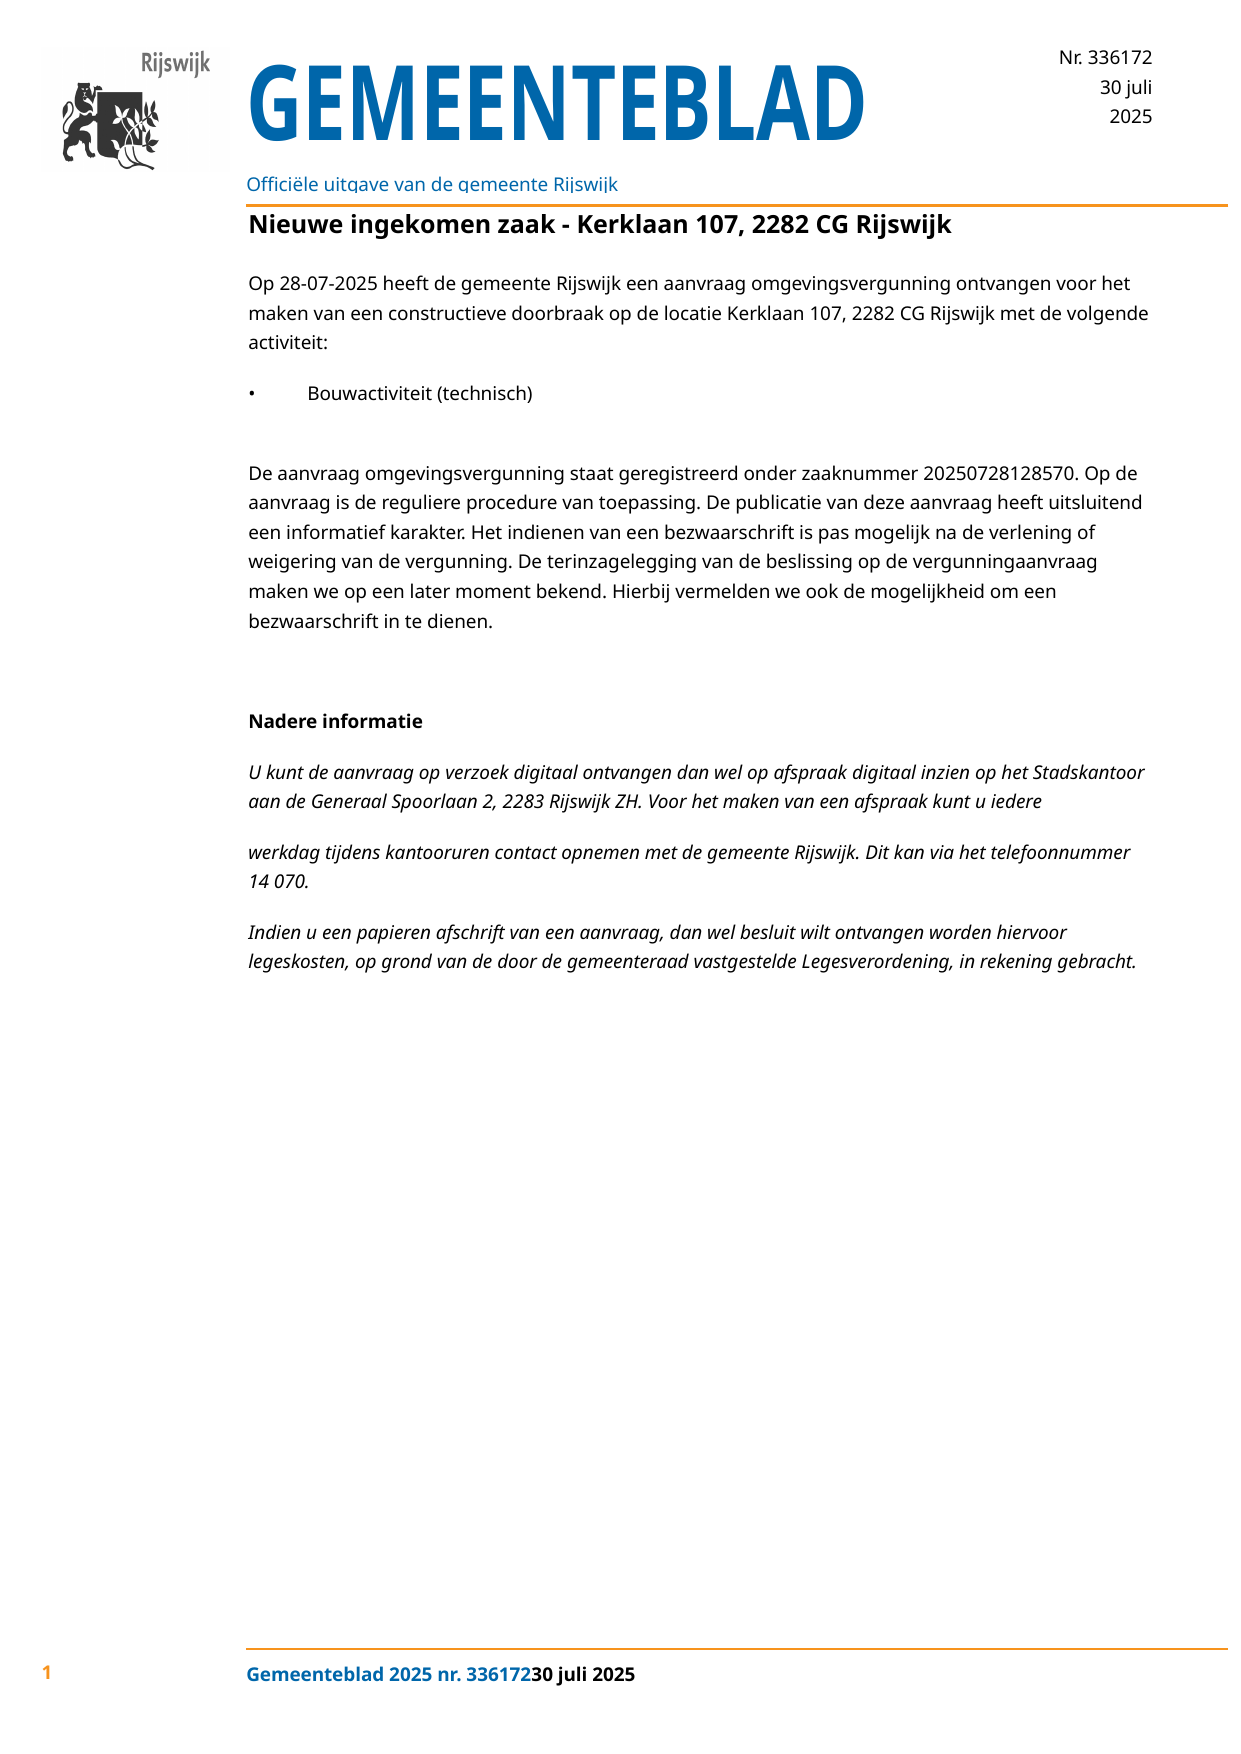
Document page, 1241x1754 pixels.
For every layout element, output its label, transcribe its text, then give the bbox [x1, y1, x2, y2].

text De aanvraag omgevingsvergunning staat geregistreerd onder zaaknummer 20250728128570. Op de aanvraag is de reguliere procedure van toepassing. De publicatie van deze aanvraag heeft uitsluitend een informatief karakter. Het indienen van een bezwaarschrift is pas mogelijk na de verlening of weigering van de vergunning. De terinzagelegging van de beslissing op de vergunningaanvraag maken we op een later moment bekend. Hierbij vermelden we ook de mogelijkheid om een bezwaarschrift in te dienen. [248, 460, 1152, 633]
text werkdag tijdens kantooruren contact opnemen met de gemeente Rijswijk. Dit kan via het telefoonnummer 14 070. [248, 839, 1152, 894]
text U kunt de aanvraag op verzoek digitaal ontvangen dan wel op afspraak digitaal inzien op het Stadskantoor aan de Generaal Spoorlaan 2, 2283 Rijswijk ZH. Voor het maken van een afspraak kunt u iedere [248, 759, 1152, 814]
text Nieuwe ingekomen zaak - Kerklaan 107, 2282 CG Rijswijk [248, 207, 1152, 241]
list Bouwactiviteit (technisch) [248, 380, 1152, 406]
text Op 28-07-2025 heeft de gemeente Rijswijk een aanvraag omgevingsvergunning ontvangen voor het maken van een constructieve doorbraak op de locatie Kerklaan 107, 2282 CG Rijswijk met de volgende activiteit: [248, 270, 1152, 355]
text Indien u een papieren afschrift van een aanvraag, dan wel besluit wilt ontvangen worden hiervoor legeskosten, op grond van de door de gemeenteraad vastgestelde Legesverordening, in rekening gebracht. [248, 919, 1152, 974]
picture [41, 47, 231, 172]
text Nadere informatie [248, 709, 1152, 734]
